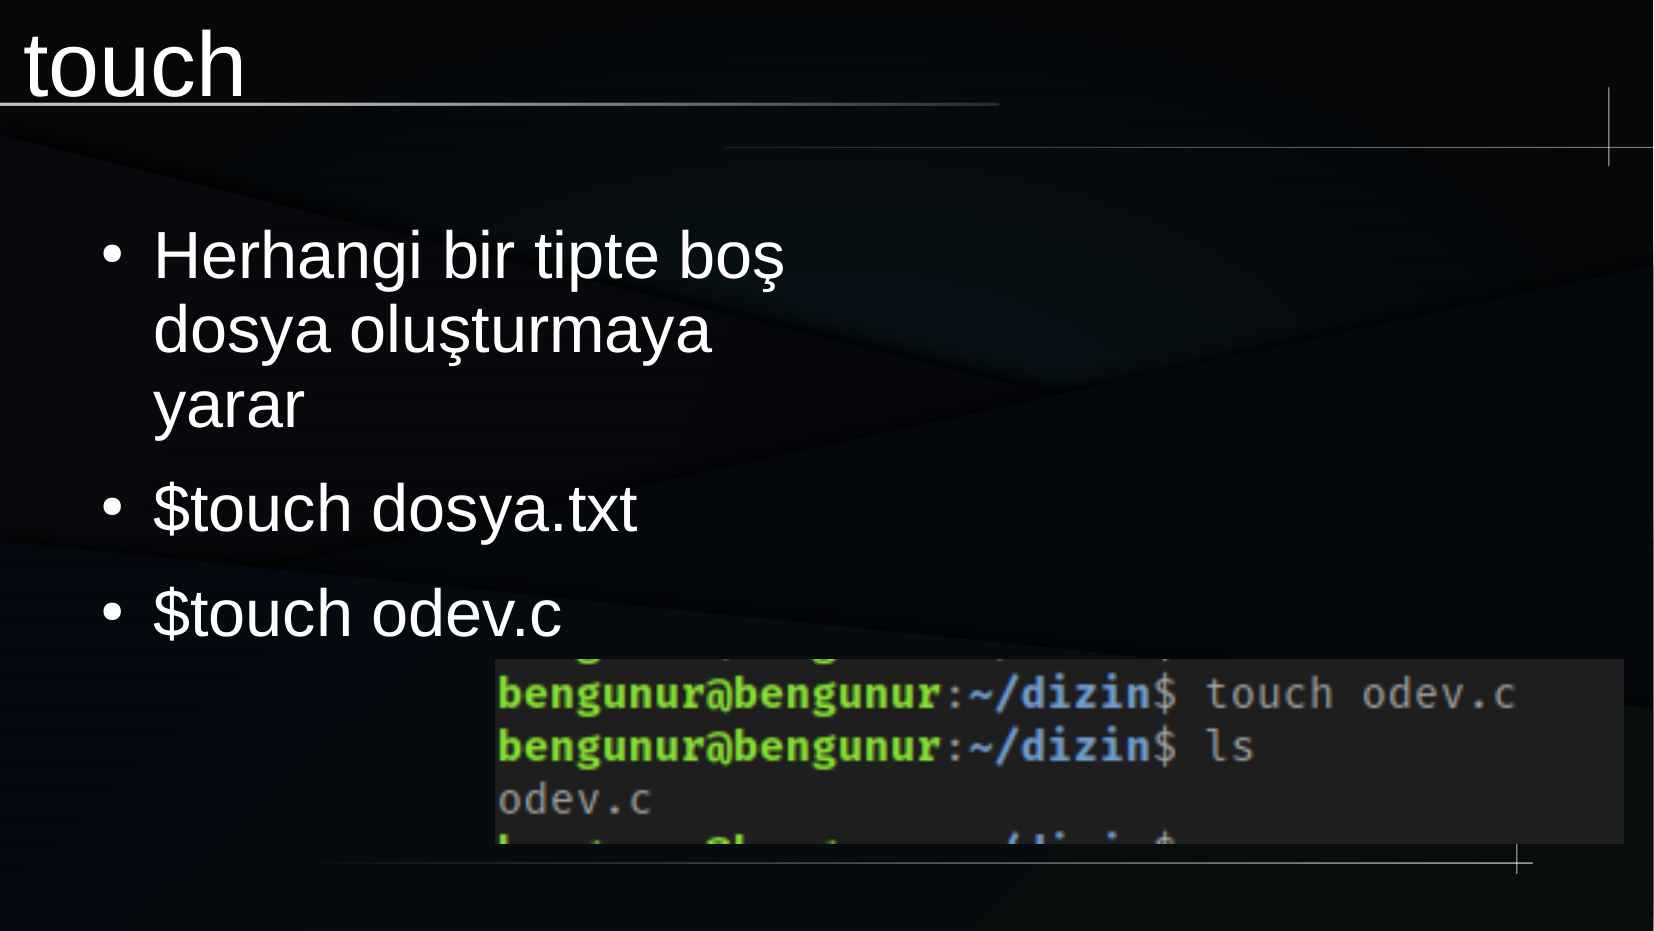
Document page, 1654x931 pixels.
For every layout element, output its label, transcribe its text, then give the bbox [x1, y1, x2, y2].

list Herhangi bir tipte boş dosya oluşturmaya yarar $touch dosya.txt $touch odev.c [82, 217, 809, 758]
picture [0, 0, 1654, 931]
title touch [23, 11, 1589, 119]
